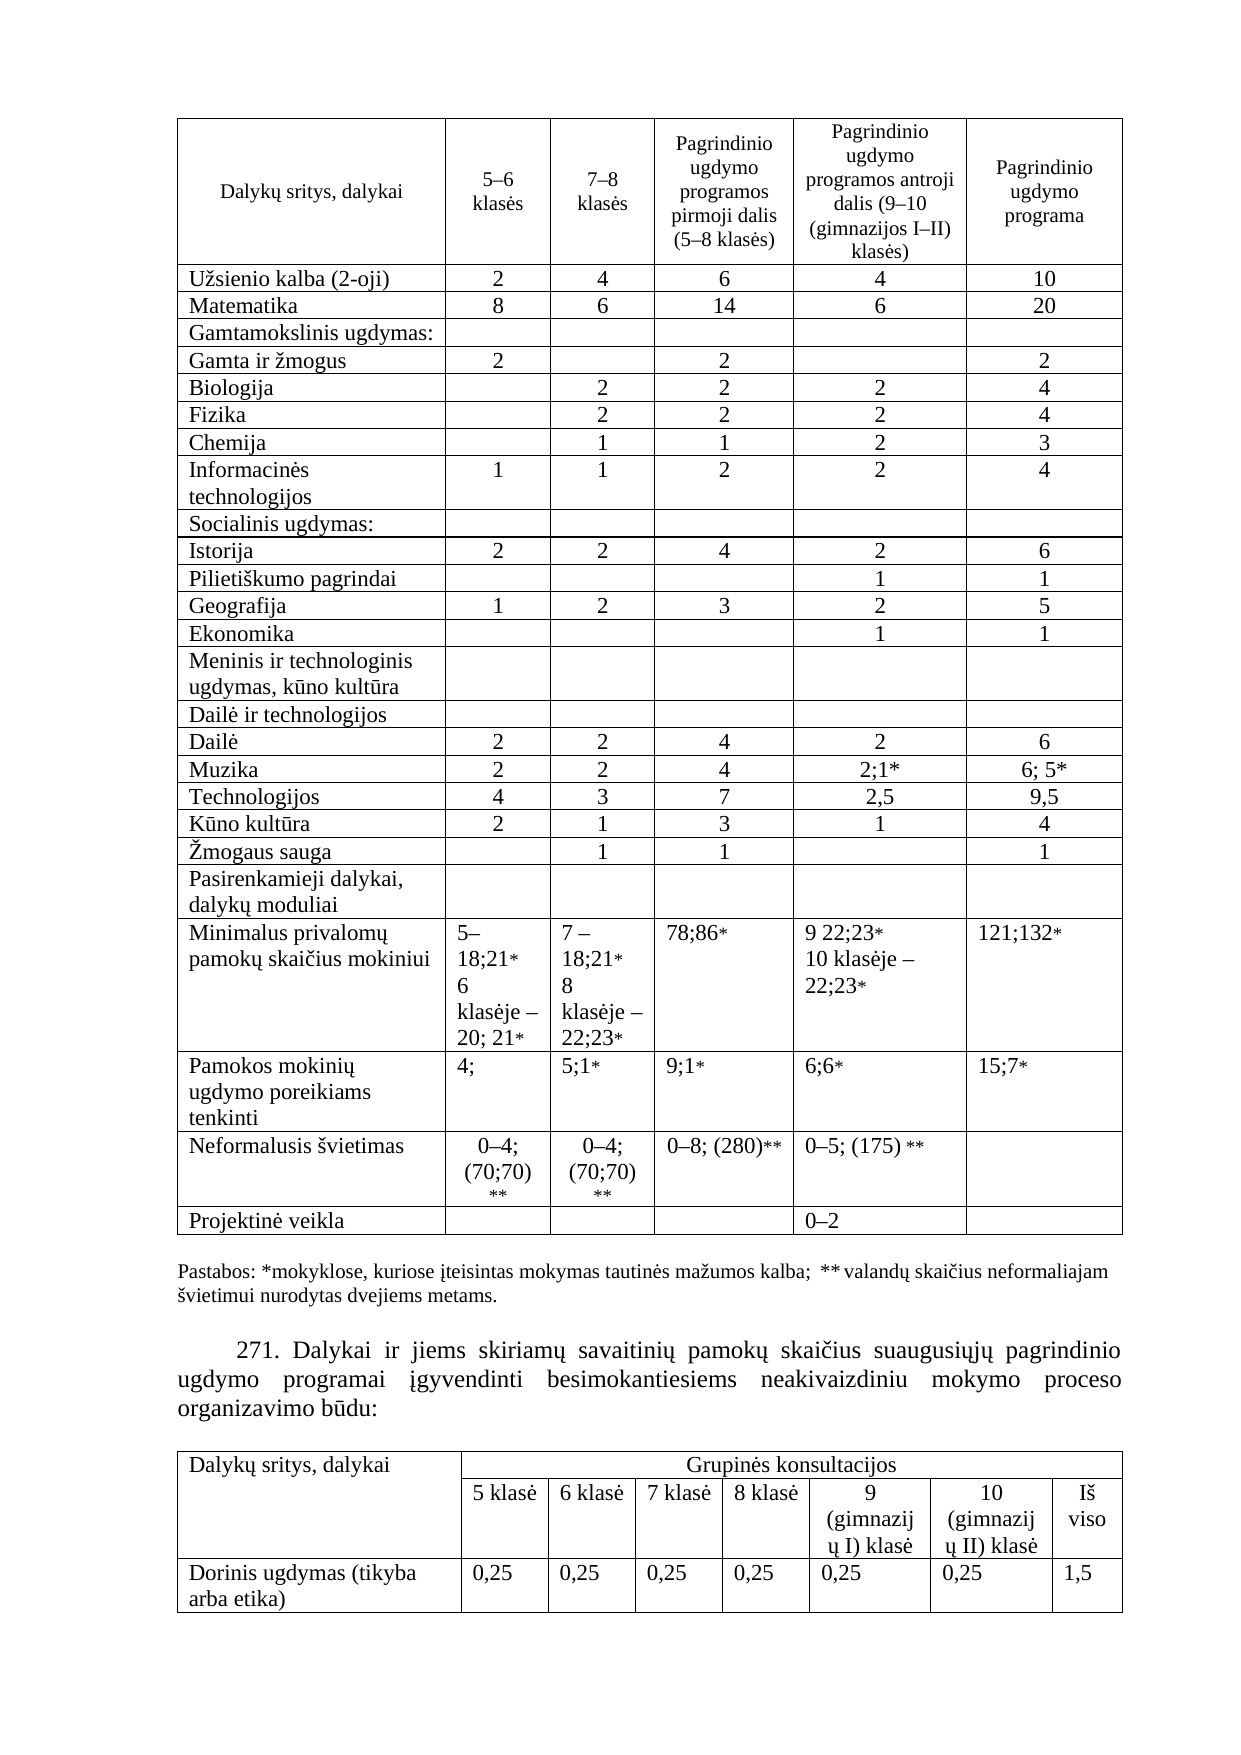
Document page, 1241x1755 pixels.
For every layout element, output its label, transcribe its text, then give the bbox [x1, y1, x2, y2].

table_cell Pamokos mokinių ugdymo poreikiams tenkinti [178, 1052, 445, 1131]
table_cell [655, 1207, 793, 1233]
table_cell 1 [446, 456, 550, 509]
table_cell [446, 701, 550, 727]
table_cell 5 klasė [462, 1479, 548, 1558]
table_cell 0,25 [636, 1559, 722, 1612]
table_cell Matematika [178, 292, 445, 318]
table_cell 6 [655, 265, 793, 291]
table_cell [967, 1132, 1122, 1206]
table_cell [967, 701, 1122, 727]
table_cell 6 [551, 292, 654, 318]
table_cell [794, 347, 966, 373]
table_header Pagrindinio ugdymo programa [967, 119, 1122, 263]
table_cell 121;132* [967, 919, 1122, 1051]
table_cell Kūno kultūra [178, 810, 445, 837]
table_cell 0–4; (70;70) ** [551, 1132, 654, 1206]
table_cell 2 [967, 347, 1122, 373]
table_cell 78;86* [655, 919, 793, 1051]
table_cell [794, 319, 966, 346]
table_cell 9,5 [967, 783, 1122, 809]
table_cell [551, 701, 654, 727]
table_cell 2 [551, 756, 654, 782]
table_cell 2 [794, 728, 966, 754]
table_cell 1 [967, 620, 1122, 646]
table_cell 9 22;23* 10 klasėje –22;23* [794, 919, 966, 1051]
table_header Pagrindinio ugdymo programos antroji dalis (9–10 (gimnazijos I–II) klasės) [794, 119, 966, 263]
table_cell Dailė [178, 728, 445, 754]
table_cell 1 [551, 810, 654, 837]
table_cell [967, 1207, 1122, 1233]
table_cell [794, 701, 966, 727]
table_header Pagrindinio ugdymo programos pirmoji dalis (5–8 klasės) [655, 119, 793, 263]
table_cell [551, 565, 654, 591]
table_cell Užsienio kalba (2-oji) [178, 265, 445, 291]
table_cell 4 [551, 265, 654, 291]
table_cell Biologija [178, 374, 445, 401]
table_cell 2 [446, 347, 550, 373]
table_cell 7 klasė [636, 1479, 722, 1558]
table_cell [551, 620, 654, 646]
text 271. Dalykai ir jiems skiriamų savaitinių pamokų skaičius suaugusiųjų pagrindinio ugdymo programai įgyvendinti besimokantiesiems neakivaizdiniu mokymo proceso organizavimo būdu: [177, 1336, 1122, 1422]
table_cell 1 [967, 565, 1122, 591]
table_cell 6 [794, 292, 966, 318]
table_cell [655, 510, 793, 536]
table_cell [655, 620, 793, 646]
table_cell Dorinis ugdymas (tikyba arba etika) [178, 1559, 461, 1612]
table_cell [446, 1207, 550, 1233]
table_cell [794, 865, 966, 918]
table_cell 2 [446, 810, 550, 837]
table_cell [794, 838, 966, 864]
table_cell Minimalus privalomų pamokų skaičius mokiniui [178, 919, 445, 1051]
table_cell [446, 647, 550, 700]
table_cell 8 klasė [723, 1479, 809, 1558]
table_cell 2 [794, 374, 966, 401]
table_header Dalykų sritys, dalykai [178, 1452, 461, 1558]
table_cell [446, 865, 550, 918]
table_cell Gamta ir žmogus [178, 347, 445, 373]
table_cell Pasirenkamieji dalykai, dalykų moduliai [178, 865, 445, 918]
table_cell 4 [655, 728, 793, 754]
table_cell 7 –18;21* 8 klasėje –22;23* [551, 919, 654, 1051]
table_header 7–8 klasės [551, 119, 654, 263]
table_cell [967, 647, 1122, 700]
table_cell Fizika [178, 402, 445, 428]
table_cell Meninis ir technologinis ugdymas, kūno kultūra [178, 647, 445, 700]
table_cell 1 [446, 592, 550, 619]
table_cell 2 [446, 265, 550, 291]
table_header Dalykų sritys, dalykai [178, 119, 445, 263]
table_cell 1 [551, 429, 654, 455]
table_cell [794, 647, 966, 700]
table_cell 4; [446, 1052, 550, 1131]
table_cell 6 [967, 538, 1122, 564]
table_cell 10 (gimnazijų II) klasė [931, 1479, 1052, 1558]
table_cell [446, 429, 550, 455]
table_cell 2 [446, 756, 550, 782]
table_cell 1 [551, 838, 654, 864]
table_cell 14 [655, 292, 793, 318]
table_cell [551, 510, 654, 536]
table_cell Dailė ir technologijos [178, 701, 445, 727]
table_cell [551, 319, 654, 346]
table_cell 3 [655, 592, 793, 619]
table_cell 0–4; (70;70) ** [446, 1132, 550, 1206]
table_cell [446, 374, 550, 401]
table_cell 4 [655, 538, 793, 564]
table_cell 7 [655, 783, 793, 809]
table_cell Projektinė veikla [178, 1207, 445, 1233]
table_cell 3 [967, 429, 1122, 455]
table_cell 2 [551, 728, 654, 754]
table_cell 6 klasė [549, 1479, 635, 1558]
table_cell Informacinės technologijos [178, 456, 445, 509]
table_cell Geografija [178, 592, 445, 619]
table_cell 2 [794, 429, 966, 455]
table_cell 2 [446, 538, 550, 564]
table_cell Ekonomika [178, 620, 445, 646]
table_cell Technologijos [178, 783, 445, 809]
table_cell 2 [551, 592, 654, 619]
table_cell 2 [446, 728, 550, 754]
table_cell [446, 319, 550, 346]
table_cell Chemija [178, 429, 445, 455]
table_cell 3 [655, 810, 793, 837]
table_cell 0–8; (280)** [655, 1132, 793, 1206]
table_cell 1,5 [1053, 1559, 1122, 1612]
table_cell [655, 565, 793, 591]
table_cell [446, 620, 550, 646]
table_cell Iš viso [1053, 1479, 1122, 1558]
table_cell 1 [655, 429, 793, 455]
table_cell 0,25 [723, 1559, 809, 1612]
table_cell 5–18;21* 6 klasėje –20; 21* [446, 919, 550, 1051]
table_cell 2,5 [794, 783, 966, 809]
table_cell 0,25 [549, 1559, 635, 1612]
table_cell 2 [794, 456, 966, 509]
table_cell 2;1* [794, 756, 966, 782]
table_cell Istorija [178, 538, 445, 564]
table_cell Gamtamokslinis ugdymas: [178, 319, 445, 346]
table_cell 6;6* [794, 1052, 966, 1131]
table_cell 0,25 [462, 1559, 548, 1612]
table_cell 10 [967, 265, 1122, 291]
table_cell Socialinis ugdymas: [178, 510, 445, 536]
table_cell [446, 510, 550, 536]
table_cell 15;7* [967, 1052, 1122, 1131]
table_cell 1 [794, 565, 966, 591]
table_cell 2 [655, 402, 793, 428]
table_cell 2 [551, 374, 654, 401]
table_cell 0–2 [794, 1207, 966, 1233]
table_cell 0–5; (175) ** [794, 1132, 966, 1206]
table_cell [446, 402, 550, 428]
table_cell 4 [967, 810, 1122, 837]
text Pastabos: *mokyklose, kuriose įteisintas mokymas tautinės mažumos kalba; ** valandų skaičius neformaliajam švietimui nurodytas dvejiems metams. [177, 1259, 1122, 1307]
table_cell [794, 510, 966, 536]
table_cell 1 [655, 838, 793, 864]
table_cell 6 [967, 728, 1122, 754]
table_cell [655, 865, 793, 918]
table_cell 4 [794, 265, 966, 291]
table_header 5–6 klasės [446, 119, 550, 263]
table_header Grupinės konsultacijos [462, 1452, 1122, 1478]
table_cell 1 [551, 456, 654, 509]
table_cell 9;1* [655, 1052, 793, 1131]
table_cell 4 [655, 756, 793, 782]
table_cell 2 [655, 374, 793, 401]
table_cell [967, 865, 1122, 918]
table_cell 1 [967, 838, 1122, 864]
table_cell 0,25 [931, 1559, 1052, 1612]
table_cell 0,25 [810, 1559, 930, 1612]
table_cell 1 [794, 620, 966, 646]
table_cell [655, 701, 793, 727]
table_cell 4 [967, 456, 1122, 509]
table_cell 2 [551, 402, 654, 428]
table_cell 9 (gimnazijų I) klasė [810, 1479, 930, 1558]
table_cell [551, 865, 654, 918]
table_cell [446, 565, 550, 591]
table_cell 2 [655, 347, 793, 373]
table_cell Neformalusis švietimas [178, 1132, 445, 1206]
table_cell 8 [446, 292, 550, 318]
table_cell 5;1* [551, 1052, 654, 1131]
table_cell [551, 1207, 654, 1233]
table_cell 2 [794, 592, 966, 619]
table_cell Pilietiškumo pagrindai [178, 565, 445, 591]
table_cell 3 [551, 783, 654, 809]
table_cell [967, 319, 1122, 346]
table_cell Muzika [178, 756, 445, 782]
table_cell 20 [967, 292, 1122, 318]
table_cell 1 [794, 810, 966, 837]
table_cell Žmogaus sauga [178, 838, 445, 864]
table_cell [446, 838, 550, 864]
table_cell 6; 5* [967, 756, 1122, 782]
table_cell 4 [446, 783, 550, 809]
table_cell 5 [967, 592, 1122, 619]
table_cell [967, 510, 1122, 536]
table_cell 4 [967, 374, 1122, 401]
table_cell 2 [551, 538, 654, 564]
table_cell 4 [967, 402, 1122, 428]
table_cell 2 [655, 456, 793, 509]
table_cell [655, 319, 793, 346]
table_cell 2 [794, 402, 966, 428]
table_cell [655, 647, 793, 700]
table_cell [551, 647, 654, 700]
table_cell 2 [794, 538, 966, 564]
table_cell [551, 347, 654, 373]
